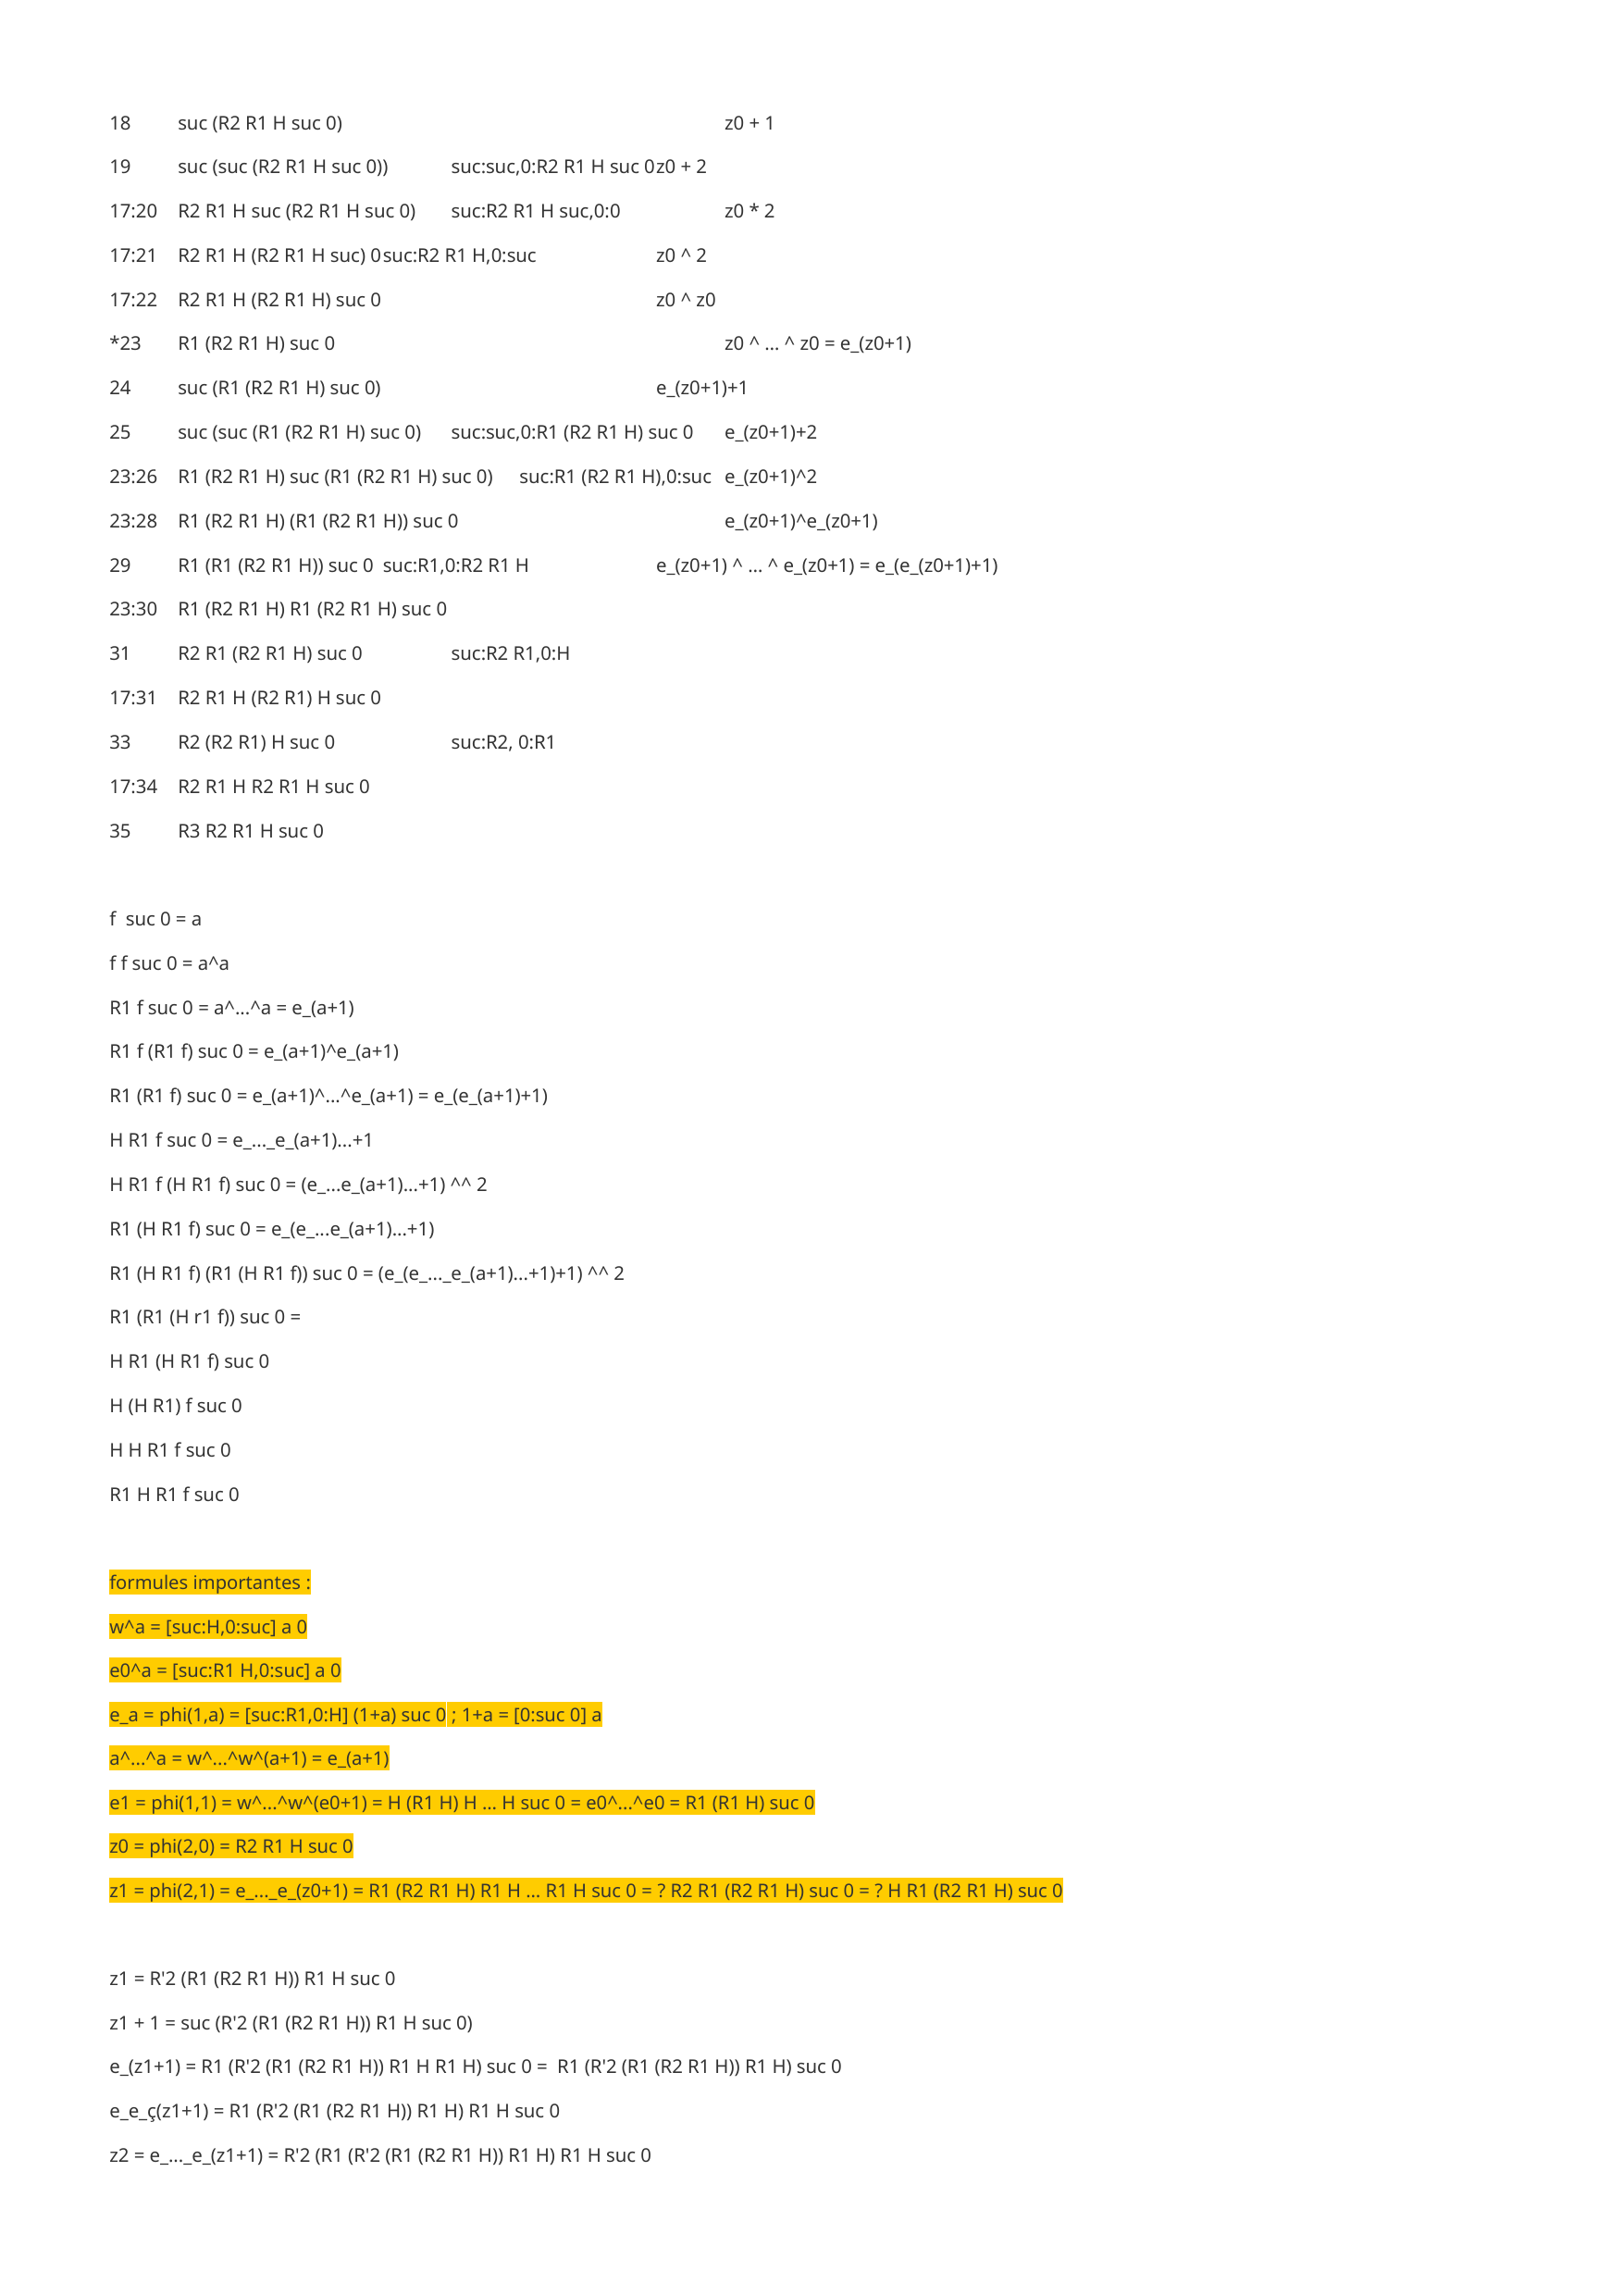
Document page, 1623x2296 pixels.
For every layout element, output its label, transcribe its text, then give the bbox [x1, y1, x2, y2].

text *23 R1 (R2 R1 H) suc 0 z0 ^ … ^ z0 = e_(z0+1) [109, 330, 1514, 356]
text H R1 f suc 0 = e_..._e_(a+1)...+1 [109, 1127, 1514, 1153]
text 23:28 R1 (R2 R1 H) (R1 (R2 R1 H)) suc 0 e_(z0+1)^e_(z0+1) [109, 507, 1514, 533]
text R1 f (R1 f) suc 0 = e_(a+1)^e_(a+1) [109, 1038, 1514, 1064]
text 31 R2 R1 (R2 R1 H) suc 0 suc:R2 R1,0:H [109, 640, 1514, 665]
text R1 (R1 (H r1 f)) suc 0 = [109, 1304, 1514, 1330]
text z2 = e_..._e_(z1+1) = R'2 (R1 (R'2 (R1 (R2 R1 H)) R1 H) R1 H suc 0 [109, 2142, 1514, 2167]
text 25 suc (suc (R1 (R2 R1 H) suc 0) suc:suc,0:R1 (R2 R1 H) suc 0 e_(z0+1)+2 [109, 419, 1514, 445]
text 33 R2 (R2 R1) H suc 0 suc:R2, 0:R1 [109, 728, 1514, 754]
text z1 = phi(2,1) = e_..._e_(z0+1) = R1 (R2 R1 H) R1 H … R1 H suc 0 = ? R2 R1 (R2 R1 H) suc 0 = ? H R1 (R2 R1 H) suc 0 [109, 1877, 1514, 1903]
text f f suc 0 = a^a [109, 950, 1514, 975]
text H R1 (H R1 f) suc 0 [109, 1348, 1514, 1373]
text z0 = phi(2,0) = R2 R1 H suc 0 [109, 1833, 1514, 1858]
text 29 R1 (R1 (R2 R1 H)) suc 0 suc:R1,0:R2 R1 H e_(z0+1) ^ … ^ e_(z0+1) = e_(e_(z0+1)+1) [109, 552, 1514, 577]
text H H R1 f suc 0 [109, 1436, 1514, 1462]
text H R1 f (H R1 f) suc 0 = (e_...e_(a+1)...+1) ^^ 2 [109, 1172, 1514, 1197]
text 17:20 R2 R1 H suc (R2 R1 H suc 0) suc:R2 R1 H suc,0:0 z0 * 2 [109, 198, 1514, 223]
text R1 f suc 0 = a^...^a = e_(a+1) [109, 994, 1514, 1020]
text 19 suc (suc (R2 R1 H suc 0)) suc:suc,0:R2 R1 H suc 0 z0 + 2 [109, 154, 1514, 180]
text e_e_ç(z1+1) = R1 (R'2 (R1 (R2 R1 H)) R1 H) R1 H suc 0 [109, 2098, 1514, 2123]
text R1 (H R1 f) (R1 (H R1 f)) suc 0 = (e_(e_..._e_(a+1)...+1)+1) ^^ 2 [109, 1260, 1514, 1285]
text 17:34 R2 R1 H R2 R1 H suc 0 [109, 773, 1514, 799]
text R1 (H R1 f) suc 0 = e_(e_...e_(a+1)...+1) [109, 1215, 1514, 1241]
text e_(z1+1) = R1 (R'2 (R1 (R2 R1 H)) R1 H R1 H) suc 0 = R1 (R'2 (R1 (R2 R1 H)) R1 H) suc 0 [109, 2054, 1514, 2079]
text R1 H R1 f suc 0 [109, 1481, 1514, 1507]
text R1 (R1 f) suc 0 = e_(a+1)^...^e_(a+1) = e_(e_(a+1)+1) [109, 1083, 1514, 1109]
text 18 suc (R2 R1 H suc 0) z0 + 1 [109, 109, 1514, 135]
text 35 R3 R2 R1 H suc 0 [109, 817, 1514, 843]
text e0^a = [suc:R1 H,0:suc] a 0 [109, 1657, 1514, 1682]
text z1 = R'2 (R1 (R2 R1 H)) R1 H suc 0 [109, 1965, 1514, 1991]
text 17:22 R2 R1 H (R2 R1 H) suc 0 z0 ^ z0 [109, 286, 1514, 312]
text 17:21 R2 R1 H (R2 R1 H suc) 0 suc:R2 R1 H,0:suc z0 ^ 2 [109, 242, 1514, 267]
text z1 + 1 = suc (R'2 (R1 (R2 R1 H)) R1 H suc 0) [109, 2009, 1514, 2035]
text 23:30 R1 (R2 R1 H) R1 (R2 R1 H) suc 0 [109, 596, 1514, 622]
text e_a = phi(1,a) = [suc:R1,0:H] (1+a) suc 0 ; 1+a = [0:suc 0] a [109, 1701, 1514, 1727]
text 23:26 R1 (R2 R1 H) suc (R1 (R2 R1 H) suc 0) suc:R1 (R2 R1 H),0:suc e_(z0+1)^2 [109, 464, 1514, 489]
text 17:31 R2 R1 H (R2 R1) H suc 0 [109, 685, 1514, 710]
text e1 = phi(1,1) = w^...^w^(e0+1) = H (R1 H) H … H suc 0 = e0^...^e0 = R1 (R1 H) suc 0 [109, 1789, 1514, 1815]
text w^a = [suc:H,0:suc] a 0 [109, 1613, 1514, 1639]
text H (H R1) f suc 0 [109, 1393, 1514, 1418]
text formules importantes : [109, 1570, 1514, 1595]
text a^...^a = w^...^w^(a+1) = e_(a+1) [109, 1745, 1514, 1770]
text 24 suc (R1 (R2 R1 H) suc 0) e_(z0+1)+1 [109, 375, 1514, 401]
text f suc 0 = a [109, 906, 1514, 931]
